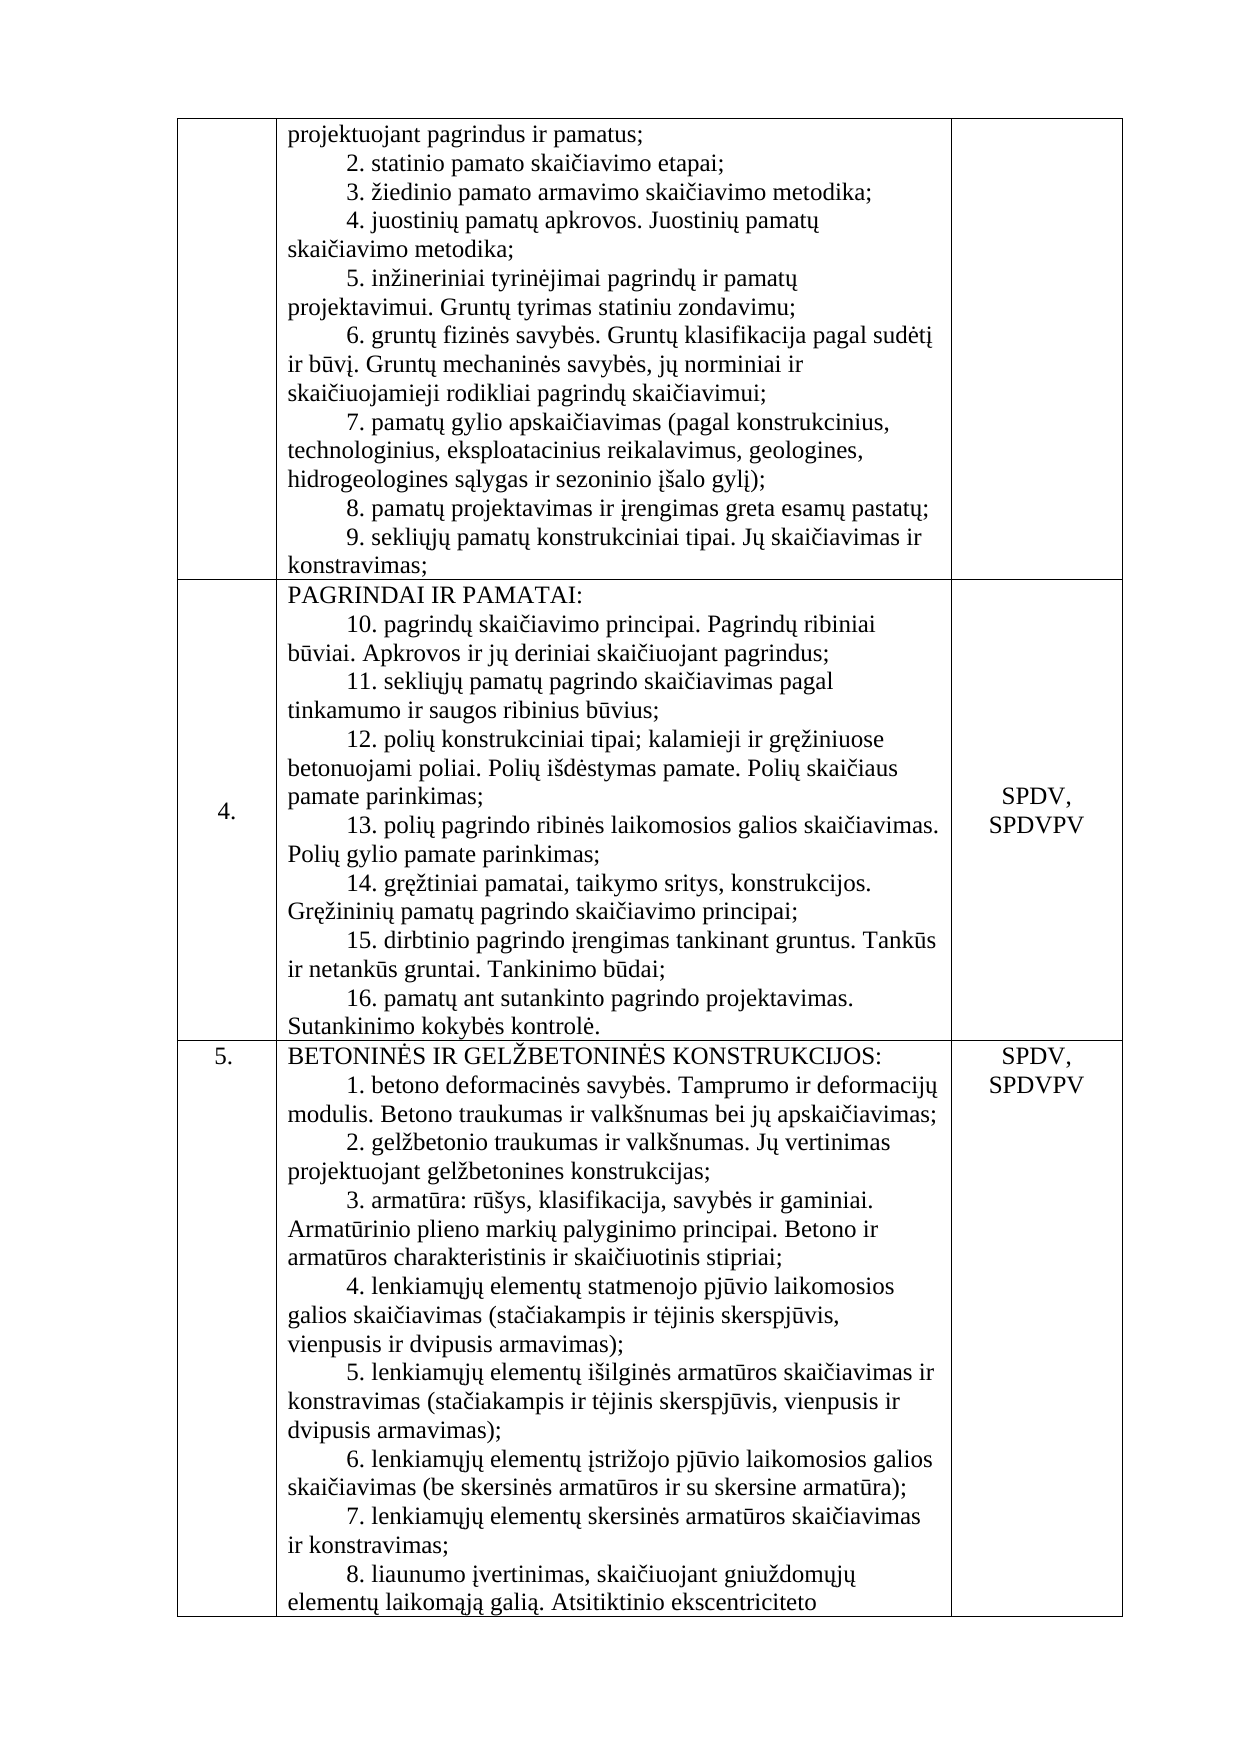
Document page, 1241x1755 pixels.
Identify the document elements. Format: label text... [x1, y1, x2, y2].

table_cell SPDV, SPDVPV [952, 1041, 1122, 1616]
table_cell [178, 119, 276, 579]
table_cell 4. [178, 580, 276, 1040]
table_cell 5. [178, 1041, 276, 1616]
table_cell SPDV, SPDVPV [952, 580, 1122, 1040]
table_cell [952, 119, 1122, 579]
